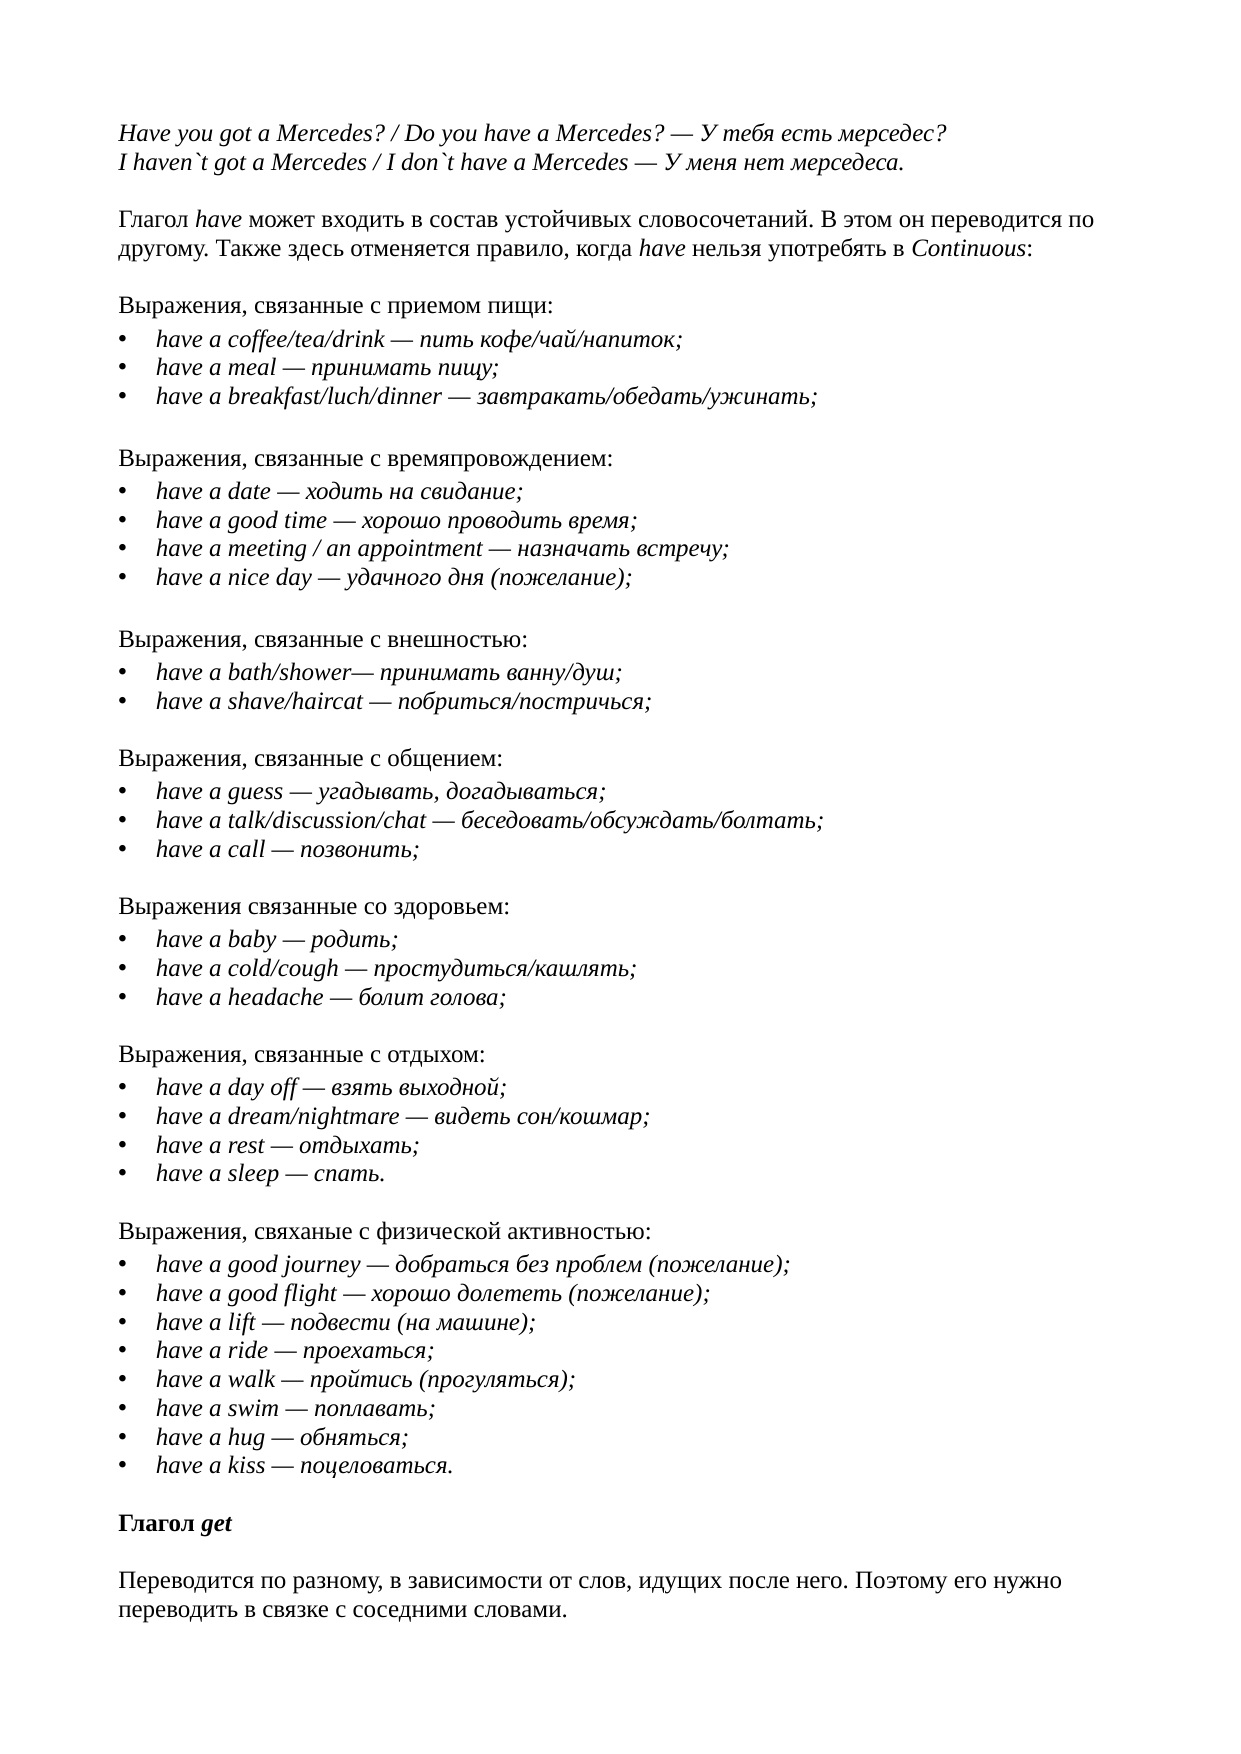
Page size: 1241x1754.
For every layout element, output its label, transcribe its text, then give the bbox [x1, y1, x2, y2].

list have a kiss — поцеловаться. [118, 1450, 1122, 1479]
text Have you got a Mercedes? / Do you have a Mercedes? — У тебя есть мерседес? [118, 118, 1122, 147]
text Выражения, связанные с общением: [118, 743, 1122, 772]
text Выражения, связанные с приемом пищи: [118, 291, 1122, 319]
list have a good flight — хорошо долететь (пожелание); [118, 1278, 1122, 1307]
list have a call — позвонить; [118, 834, 1122, 862]
list have a sleep — спать. [118, 1158, 1122, 1187]
list have a coffee/tea/drink — пить кофе/чай/напиток; [118, 324, 1122, 352]
list have a meeting / an appointment — назначать встречу; [118, 533, 1122, 562]
list have a swim — поплавать; [118, 1393, 1122, 1422]
list have a guess — угадывать, догадываться; [118, 776, 1122, 805]
text Глагол have может входить в состав устойчивых словосочетаний. В этом он переводится по другому. Также здесь отменяется правило, когда have нельзя употребять в Continuous: [118, 204, 1122, 262]
list have a headache — болит голова; [118, 982, 1122, 1011]
list have a lift — подвести (на машине); [118, 1307, 1122, 1335]
list have a day off — взять выходной; [118, 1072, 1122, 1101]
list have a cold/cough — простудиться/кашлять; [118, 953, 1122, 982]
text Выражения, свяханые с физической активностью: [118, 1216, 1122, 1245]
list have a breakfast/luch/dinner — завтракать/обедать/ужинать; [118, 381, 1122, 410]
list have a talk/discussion/chat — беседовать/обсуждать/болтать; [118, 805, 1122, 834]
list have a bath/shower— принимать ванну/душ; [118, 657, 1122, 686]
text Выражения, связанные с отдыхом: [118, 1039, 1122, 1068]
list have a nice day — удачного дня (пожелание); [118, 562, 1122, 591]
list have a good journey — добраться без проблем (пожелание); [118, 1249, 1122, 1278]
text Выражения связанные со здоровьем: [118, 891, 1122, 920]
text Глагол get [118, 1508, 1122, 1537]
list have a ride — проехаться; [118, 1335, 1122, 1364]
list have a shave/haircat — побриться/постричься; [118, 686, 1122, 714]
list have a date — ходить на свидание; [118, 476, 1122, 505]
list have a meal — принимать пищу; [118, 352, 1122, 381]
list have a rest — отдыхать; [118, 1130, 1122, 1158]
text Выражения, связанные с внешностью: [118, 624, 1122, 653]
text Переводится по разному, в зависимости от слов, идущих после него. Поэтому его нужно переводить в связке с соседними словами. [118, 1565, 1122, 1623]
text Выражения, связанные с времяпровождением: [118, 443, 1122, 472]
list have a walk — пройтись (прогуляться); [118, 1364, 1122, 1393]
list have a hug — обняться; [118, 1422, 1122, 1450]
list have a baby — родить; [118, 924, 1122, 953]
text I haven`t got a Mercedes / I don`t have a Mercedes — У меня нет мерседеса. [118, 147, 1122, 176]
list have a dream/nightmare — видеть сон/кошмар; [118, 1101, 1122, 1130]
list have a good time — хорошо проводить время; [118, 505, 1122, 533]
